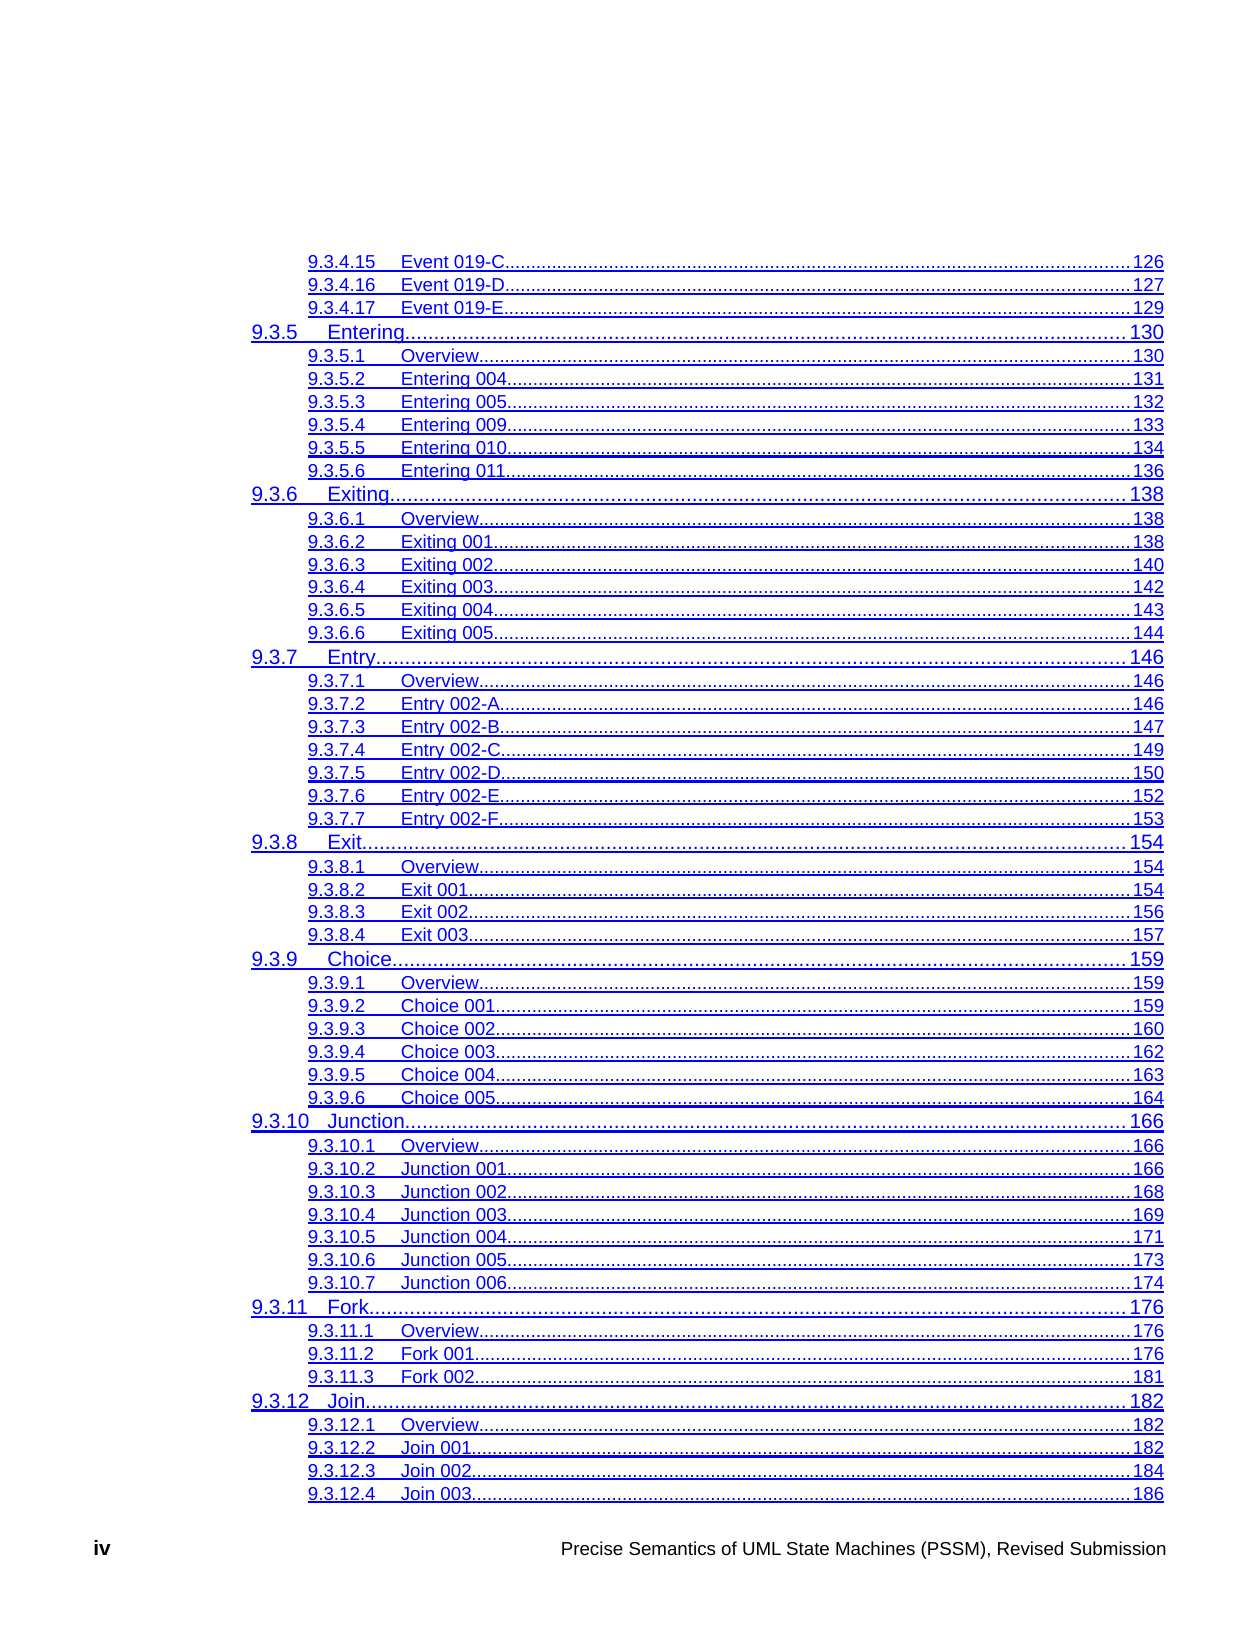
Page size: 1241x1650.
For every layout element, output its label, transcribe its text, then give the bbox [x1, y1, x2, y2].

text 9.3.6.6 Exiting 005 144 [308, 621, 1164, 641]
text 9.3.6 Exiting 138 [251, 481, 1164, 503]
text 9.3.9.6 Choice 005 164 [308, 1085, 1164, 1105]
text 9.3.7.7 Entry 002-F 153 [308, 806, 1164, 826]
text 9.3.7.1 Overview 146 [308, 669, 1164, 689]
text 9.3.7.4 Entry 002-C 149 [308, 737, 1164, 758]
text 9.3.8 Exit 154 [251, 829, 1164, 851]
text 9.3.11 Fork 176 [251, 1294, 1164, 1316]
text 9.3.8.2 Exit 001 154 [308, 877, 1164, 897]
text 9.3.7.3 Entry 002-B 147 [308, 714, 1164, 735]
text 9.3.8.4 Exit 003 157 [308, 923, 1164, 943]
text 9.3.5.1 Overview 130 [308, 344, 1164, 364]
text 9.3.12.1 Overview 182 [308, 1412, 1164, 1433]
text 9.3.10.1 Overview 166 [308, 1133, 1164, 1153]
text 9.3.4.17 Event 019-E 129 [308, 296, 1164, 316]
text 9.3.5.3 Entering 005 132 [308, 389, 1164, 410]
text 9.3.11.1 Overview 176 [308, 1319, 1164, 1339]
text 9.3.8.3 Exit 002 156 [308, 900, 1164, 920]
text 9.3.12.3 Join 002 184 [308, 1458, 1164, 1478]
text 9.3.5.4 Entering 009 133 [308, 412, 1164, 433]
text 9.3.9.3 Choice 002 160 [308, 1017, 1164, 1037]
text 9.3.6.4 Exiting 003 142 [308, 575, 1164, 595]
text 9.3.6.5 Exiting 004 143 [308, 598, 1164, 618]
text 9.3.5.6 Entering 011 136 [308, 458, 1164, 478]
text 9.3.10.6 Junction 005 173 [308, 1248, 1164, 1268]
text 9.3.10.3 Junction 002 168 [308, 1179, 1164, 1199]
text 9.3.8.1 Overview 154 [308, 854, 1164, 874]
text 9.3.10.5 Junction 004 171 [308, 1225, 1164, 1245]
text 9.3.9.1 Overview 159 [308, 971, 1164, 991]
text 9.3.4.15 Event 019-C 126 [308, 250, 1164, 270]
text 9.3.5 Entering 130 [251, 319, 1164, 341]
text 9.3.7.2 Entry 002-A 146 [308, 692, 1164, 712]
text 9.3.6.1 Overview 138 [308, 506, 1164, 526]
text 9.3.10 Junction 166 [251, 1108, 1164, 1130]
text 9.3.4.16 Event 019-D 127 [308, 273, 1164, 293]
text 9.3.10.2 Junction 001 166 [308, 1156, 1164, 1176]
text 9.3.11.2 Fork 001 176 [308, 1342, 1164, 1362]
text 9.3.9.5 Choice 004 163 [308, 1062, 1164, 1083]
text 9.3.6.3 Exiting 002 140 [308, 552, 1164, 572]
text 9.3.9 Choice 159 [251, 946, 1164, 968]
text 9.3.9.2 Choice 001 159 [308, 994, 1164, 1014]
text 9.3.5.2 Entering 004 131 [308, 367, 1164, 387]
text 9.3.12.4 Join 003 186 [308, 1481, 1164, 1501]
text 9.3.9.4 Choice 003 162 [308, 1039, 1164, 1060]
text 9.3.6.2 Exiting 001 138 [308, 529, 1164, 549]
text 9.3.12 Join 182 [251, 1387, 1164, 1409]
text 9.3.12.2 Join 001 182 [308, 1435, 1164, 1455]
text 9.3.7.6 Entry 002-E 152 [308, 783, 1164, 803]
text 9.3.5.5 Entering 010 134 [308, 435, 1164, 455]
text 9.3.7.5 Entry 002-D 150 [308, 760, 1164, 780]
text 9.3.7 Entry 146 [251, 644, 1164, 666]
text 9.3.10.7 Junction 006 174 [308, 1271, 1164, 1291]
text 9.3.11.3 Fork 002 181 [308, 1364, 1164, 1385]
text 9.3.10.4 Junction 003 169 [308, 1202, 1164, 1222]
